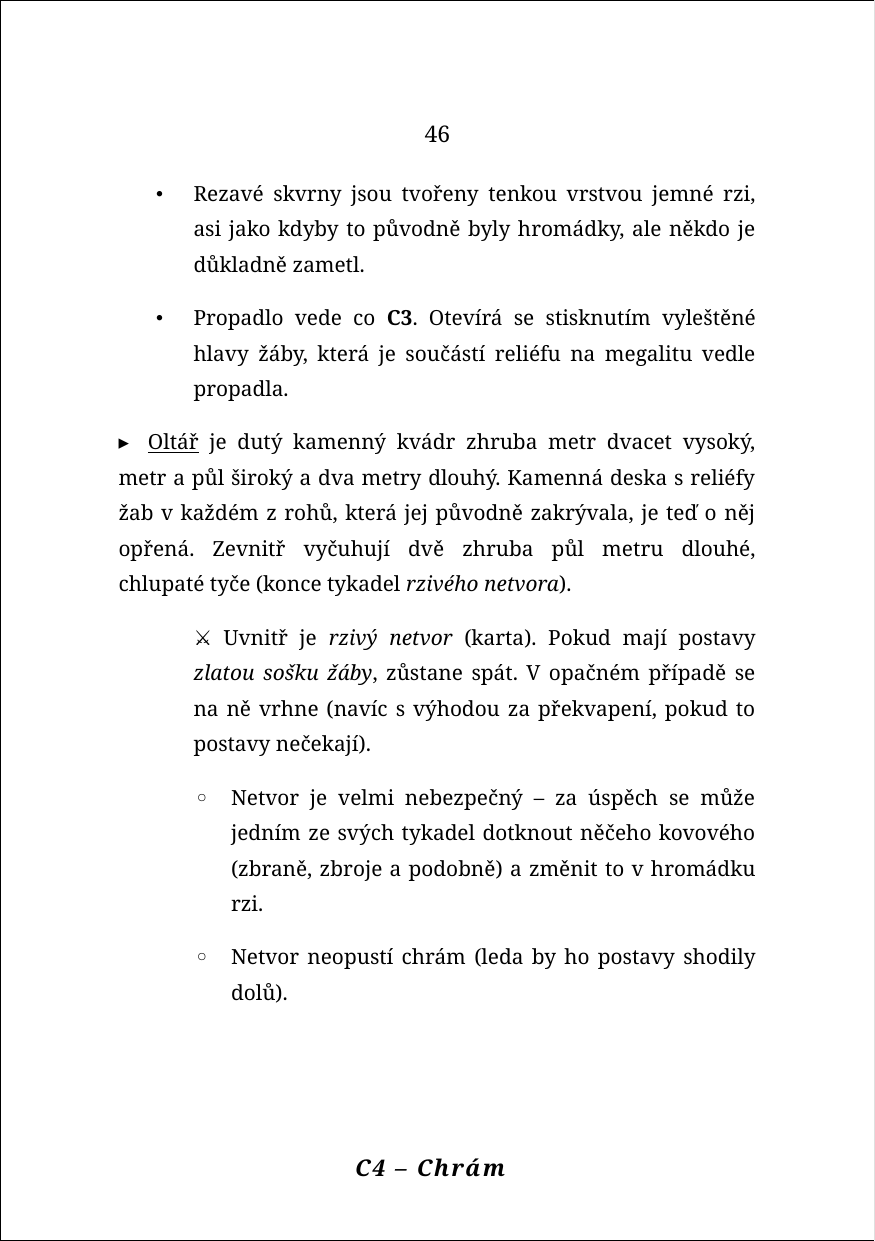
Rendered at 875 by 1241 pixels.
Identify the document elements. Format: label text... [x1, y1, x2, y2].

list ⚔ Uvnitř je rzivý netvor (karta). Pokud mají postavy zlatou sošku žáby, zůstane spát. V opačném případě se na ně vrhne (navíc s výhodou za překvapení, pokud to postavy nečekají). [156, 623, 756, 758]
list Rezavé skvrny jsou tvořeny tenkou vrstvou jemné rzi, asi jako kdyby to původně byly hromádky, ale někdo je důkladně zametl. [156, 179, 756, 278]
list Netvor je velmi nebezpečný – za úspěch se může jedním ze svých tykadel dotknout něčeho kovového (zbraně, zbroje a podobně) a změnit to v hromádku rzi. [193, 783, 756, 918]
list Propadlo vede co C3. Otevírá se stisknutím vyleštěné hlavy žáby, která je součástí reliéfu na megalitu vedle propadla. [156, 303, 756, 403]
text ▸ Oltář je dutý kamenný kvádr zhruba metr dvacet vysoký, metr a půl široký a dva metry dlouhý. Kamenná deska s reliéfy žab v každém z rohů, která jej původně zakrývala, je teď o něj opřená. Zevnitř vyčuhují dvě zhruba půl metru dlouhé, chlupaté tyče (konce tykadel rzivého netvora). [118, 427, 756, 598]
list Netvor neopustí chrám (leda by ho postavy shodily dolů). [193, 942, 756, 1006]
